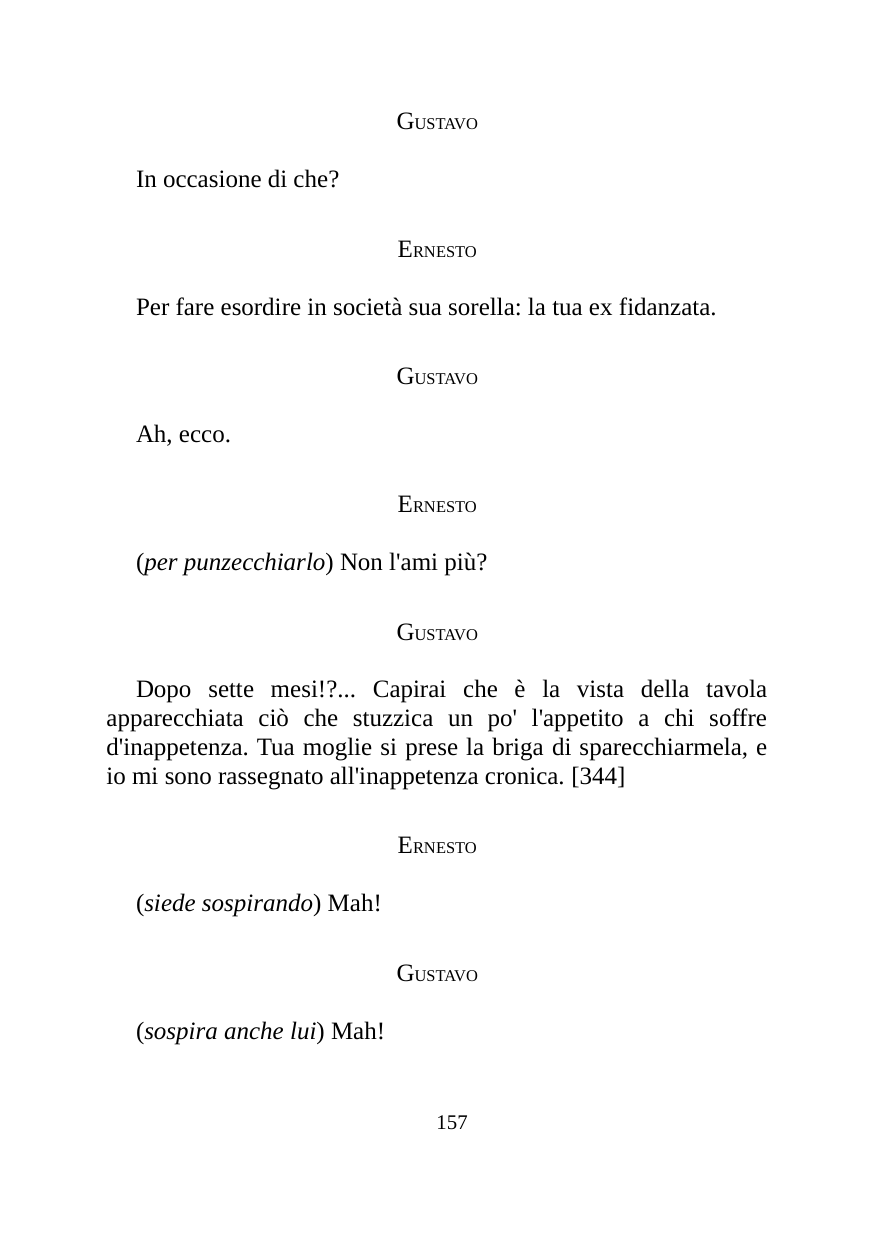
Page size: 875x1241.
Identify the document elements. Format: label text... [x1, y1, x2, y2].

text (sospira anche lui) Mah! [106, 1016, 768, 1045]
text (siede sospirando) Mah! [106, 888, 768, 917]
text Gustavo [106, 106, 768, 135]
text Ernesto [106, 489, 768, 518]
text Ernesto [106, 234, 768, 263]
text Gustavo [106, 361, 768, 390]
text Dopo sette mesi!?... Capirai che è la vista della tavola apparecchiata ciò che stuzzica un po' l'appetito a chi soffre d'inappetenza. Tua moglie si prese la briga di sparecchiarmela, e io mi sono rassegnato all'inappetenza cronica. [344] [106, 674, 768, 789]
text Ah, ecco. [106, 419, 768, 448]
text Ernesto [106, 831, 768, 859]
text Gustavo [106, 617, 768, 645]
text Per fare esordire in società sua sorella: la tua ex fidanzata. [106, 292, 768, 321]
text (per punzecchiarlo) Non l'ami più? [106, 547, 768, 576]
text Gustavo [106, 958, 768, 987]
text In occasione di che? [106, 164, 768, 193]
